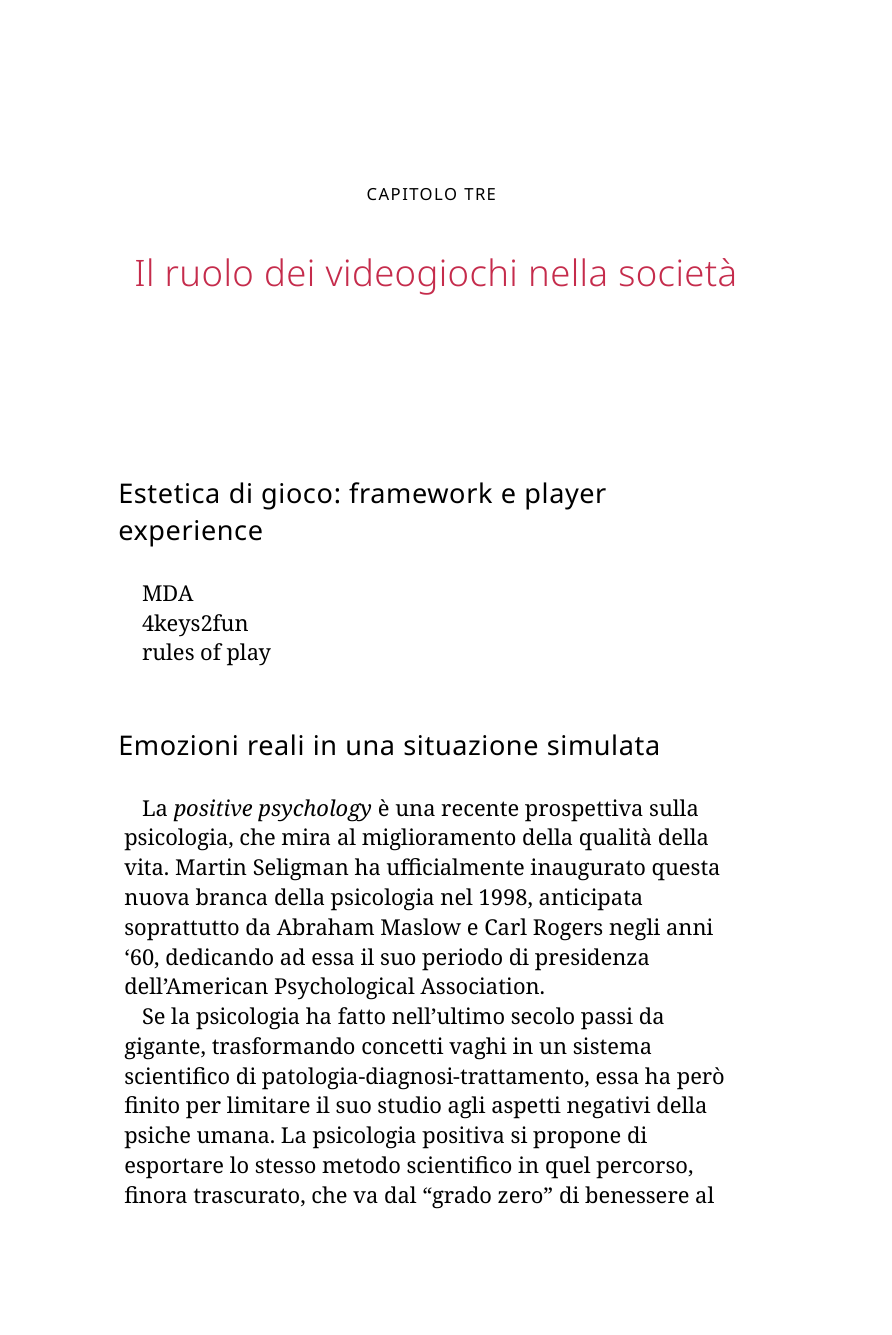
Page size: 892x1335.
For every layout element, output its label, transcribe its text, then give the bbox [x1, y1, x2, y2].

text 4keys2fun [124, 607, 738, 637]
text rules of play [124, 637, 738, 667]
text Se la psicologia ha fatto nell’ultimo secolo passi da gigante, trasformando concetti vaghi in un sistema scientifico di patologia-diagnosi-trattamento, essa ha però finito per limitare il suo studio agli aspetti negativi della psiche umana. La psicologia positiva si propone di esportare lo stesso metodo scientifico in quel percorso, finora trascurato, che va dal “grado zero” di benessere al [124, 1001, 738, 1209]
text La positive psychology è una recente prospettiva sulla psicologia, che mira al miglioramento della qualità della vita. Martin Seligman ha ufficialmente inaugurato questa nuova branca della psicologia nel 1998, anticipata soprattutto da Abraham Maslow e Carl Rogers negli anni ‘60, dedicando ad essa il suo periodo di presidenza dell’American Psychological Association. [124, 792, 738, 1001]
subtitle Capitolo tre [124, 183, 738, 206]
subtitle Emozioni reali in una situazione simulata [118, 726, 738, 763]
subtitle Estetica di gioco: framework e player experience [118, 474, 738, 548]
text MDA [124, 578, 738, 607]
subtitle Il ruolo dei videogiochi nella società [124, 248, 738, 297]
